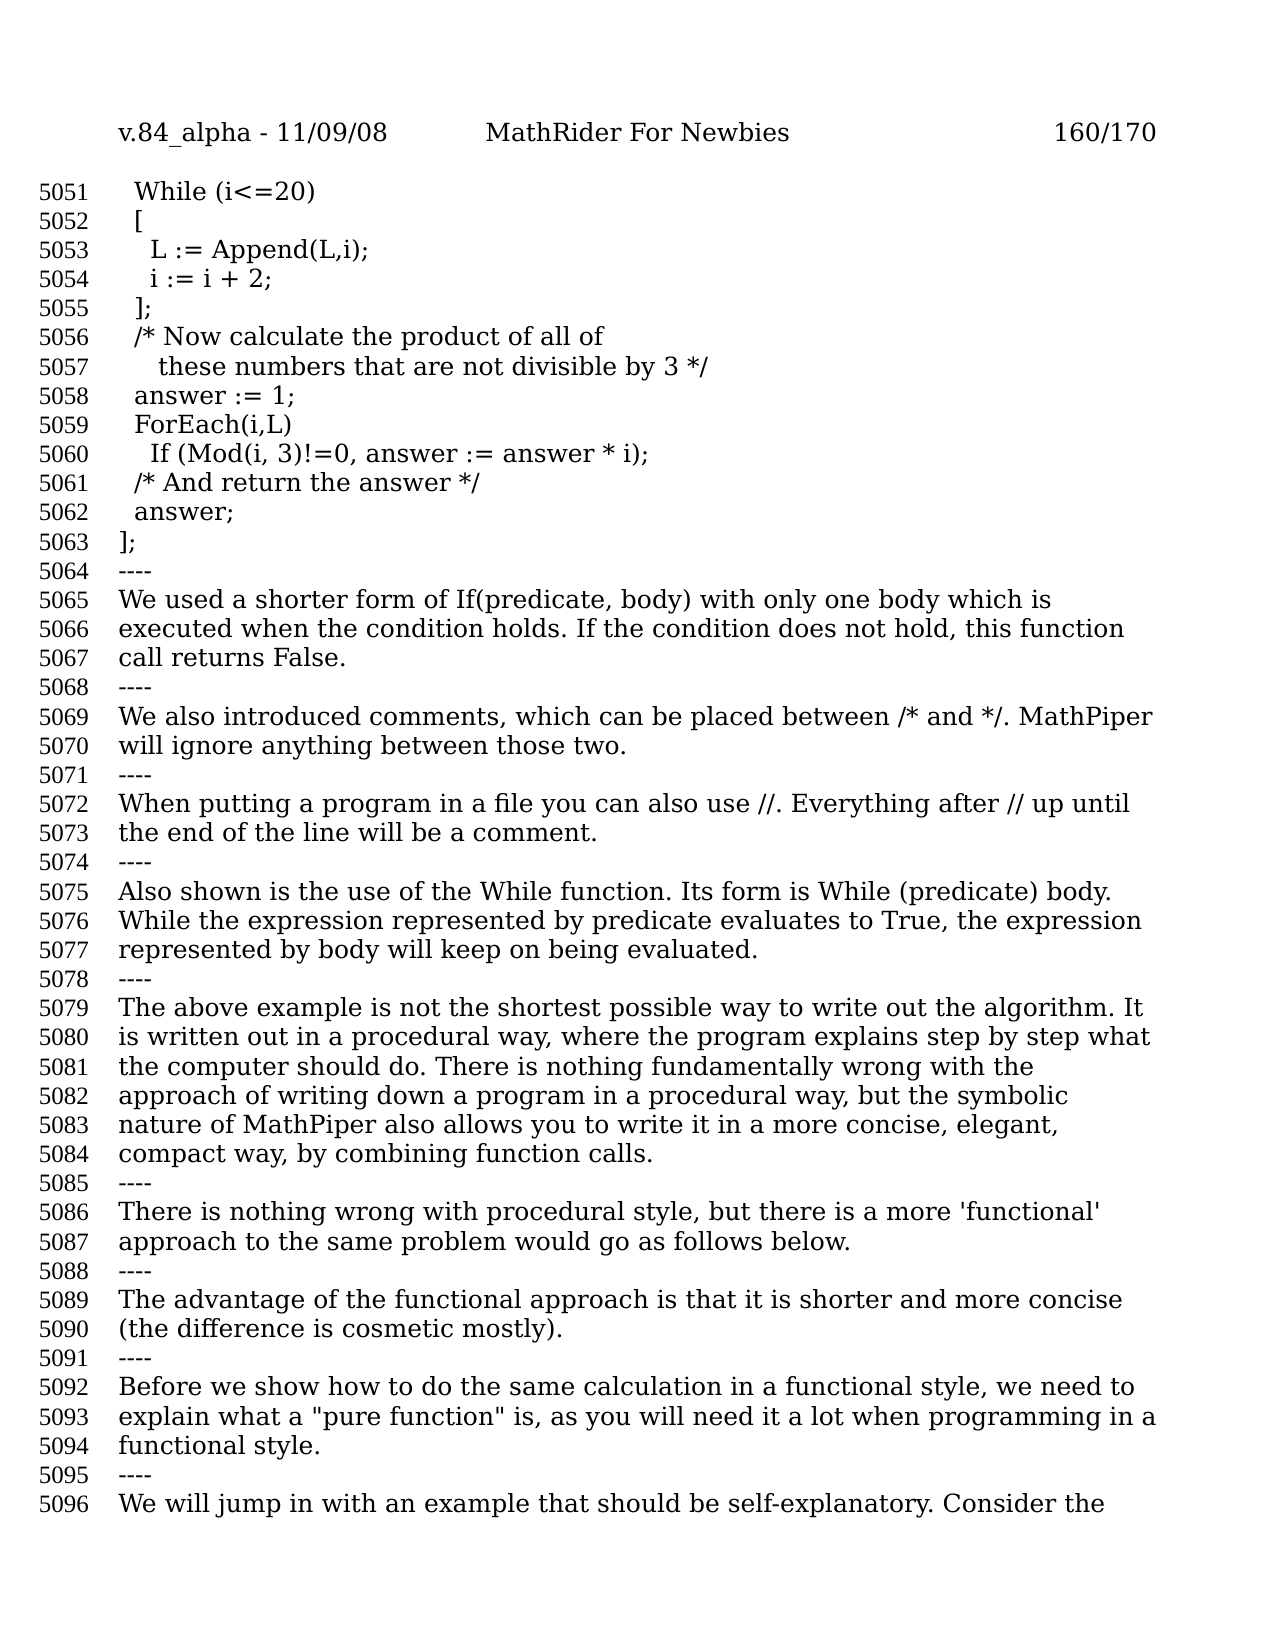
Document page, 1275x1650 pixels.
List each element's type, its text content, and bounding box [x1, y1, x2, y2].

text ---- [118, 1460, 1157, 1489]
text ---- [118, 1256, 1157, 1285]
text ---- [118, 964, 1157, 993]
text i := i + 2; [118, 264, 1157, 293]
text ]; [118, 527, 1157, 556]
text ---- [118, 556, 1157, 585]
text these numbers that are not divisible by 3 */ [118, 352, 1157, 381]
text /* And return the answer */ [118, 468, 1157, 498]
text Also shown is the use of the While function. Its form is While (predicate) body. While the expression represented by predicate evaluates to True, the expression represented by body will keep on being evaluated. [118, 877, 1157, 964]
text The advantage of the functional approach is that it is shorter and more concise (the difference is cosmetic mostly). [118, 1285, 1157, 1343]
text answer := 1; [118, 381, 1157, 410]
text ---- [118, 760, 1157, 789]
text The above example is not the shortest possible way to write out the algorithm. It is written out in a procedural way, where the program explains step by step what the computer should do. There is nothing fundamentally wrong with the approach of writing down a program in a procedural way, but the symbolic nature of MathPiper also allows you to write it in a more concise, elegant, compact way, by combining function calls. [118, 993, 1157, 1168]
text ForEach(i,L) [118, 410, 1157, 439]
text ---- [118, 673, 1157, 702]
text ]; [118, 293, 1157, 323]
text /* Now calculate the product of all of [118, 323, 1157, 352]
text We will jump in with an example that should be self-explanatory. Consider the [118, 1489, 1157, 1518]
text [ [118, 206, 1157, 235]
text answer; [118, 498, 1157, 527]
text There is nothing wrong with procedural style, but there is a more 'functional' approach to the same problem would go as follows below. [118, 1198, 1157, 1256]
text If (Mod(i, 3)!=0, answer := answer * i); [118, 439, 1157, 468]
text When putting a program in a file you can also use //. Everything after // up until the end of the line will be a comment. [118, 789, 1157, 848]
text We also introduced comments, which can be placed between /* and */. MathPiper will ignore anything between those two. [118, 702, 1157, 760]
text ---- [118, 1343, 1157, 1373]
text Before we show how to do the same calculation in a functional style, we need to explain what a "pure function" is, as you will need it a lot when programming in a functional style. [118, 1373, 1157, 1460]
text L := Append(L,i); [118, 235, 1157, 264]
text ---- [118, 1168, 1157, 1198]
text While (i<=20) [118, 177, 1157, 206]
text We used a shorter form of If(predicate, body) with only one body which is executed when the condition holds. If the condition does not hold, this function call returns False. [118, 585, 1157, 673]
text ---- [118, 848, 1157, 877]
